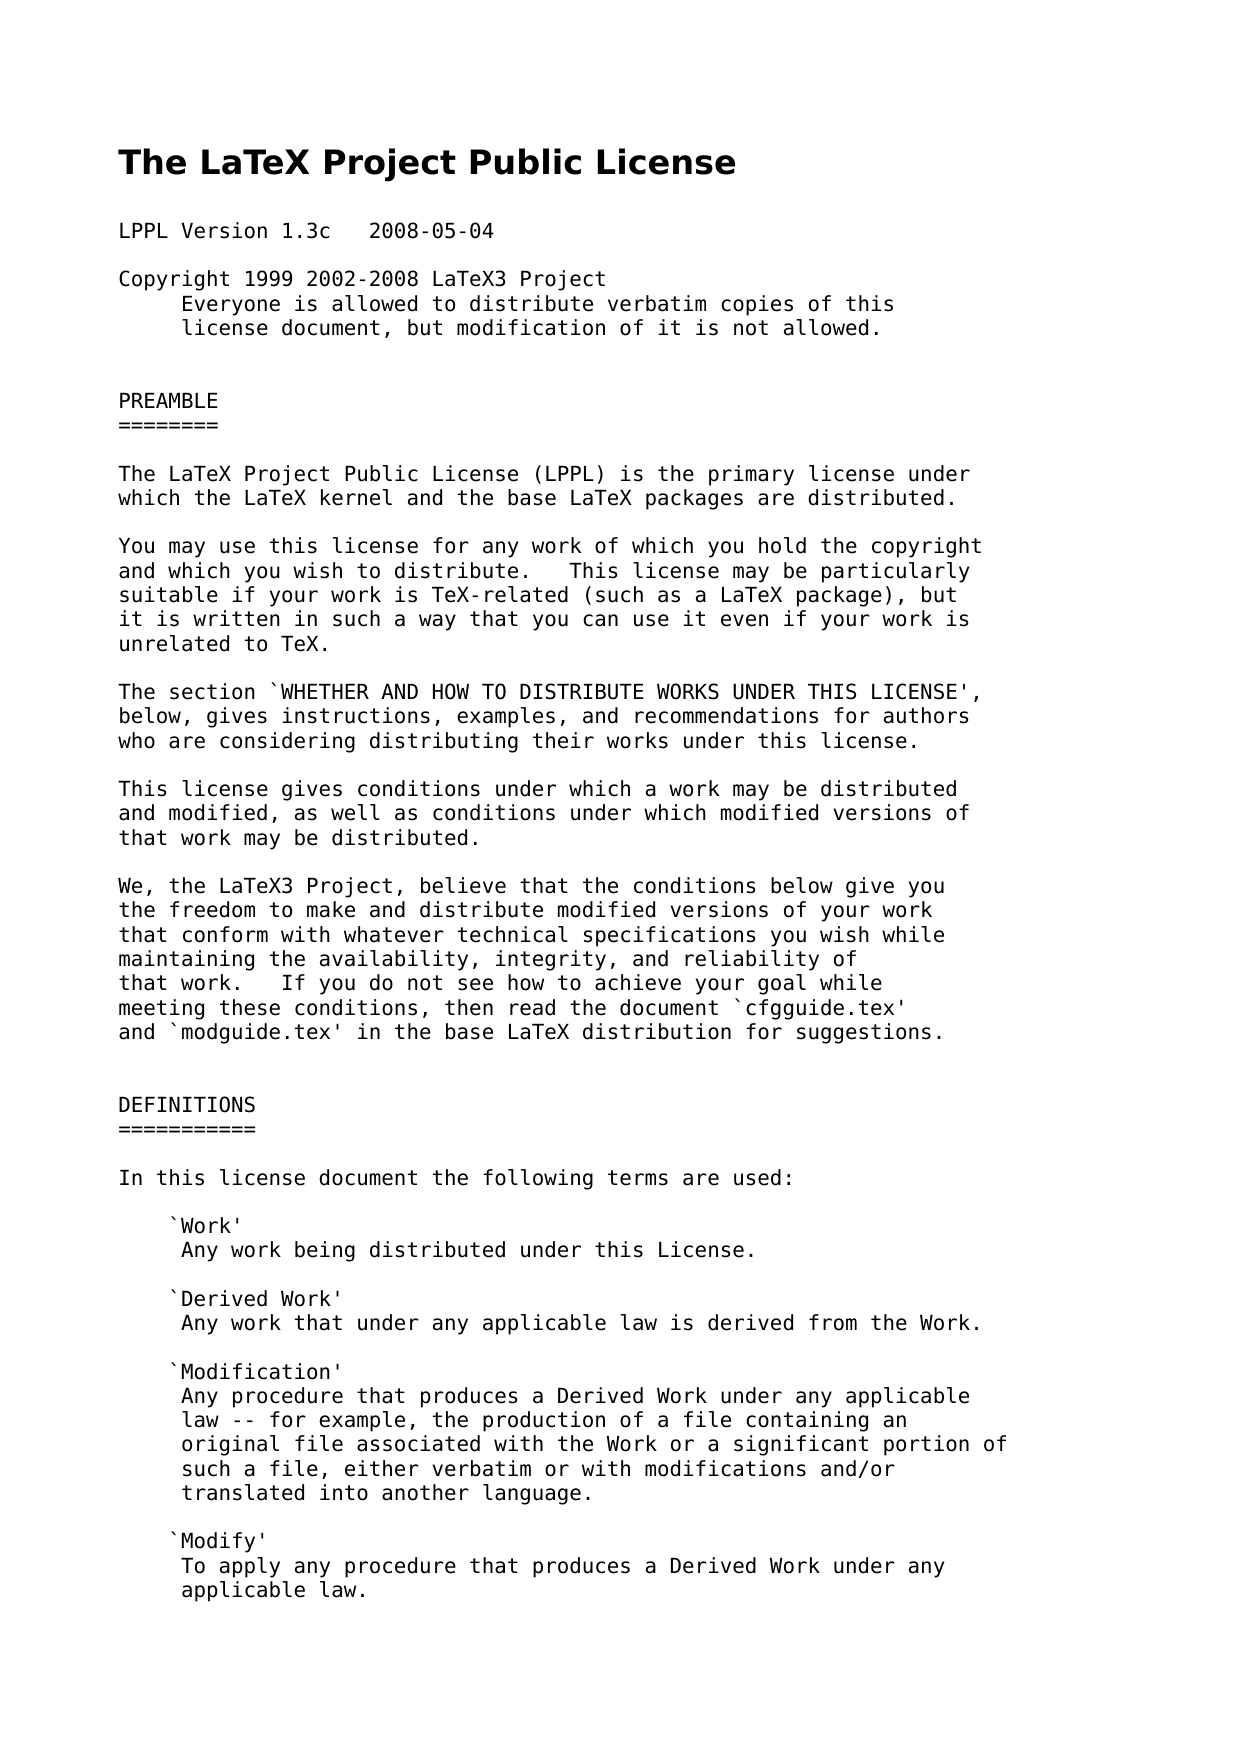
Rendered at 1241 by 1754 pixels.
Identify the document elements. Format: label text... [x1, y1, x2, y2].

text To apply any procedure that produces a Derived Work under any [118, 1554, 1122, 1578]
text You may use this license for any work of which you hold the copyright [118, 534, 1122, 559]
text that work may be distributed. [118, 826, 1122, 850]
text original file associated with the Work or a significant portion of [118, 1432, 1122, 1457]
text who are considering distributing their works under this license. [118, 729, 1122, 753]
text `Modify' [118, 1529, 1122, 1554]
text `Derived Work' [118, 1287, 1122, 1311]
text DEFINITIONS [118, 1093, 1122, 1117]
text unrelated to TeX. [118, 632, 1122, 656]
text suitable if your work is TeX-related (such as a LaTeX package), but [118, 583, 1122, 607]
text applicable law. [118, 1578, 1122, 1602]
text =========== [118, 1117, 1122, 1141]
text the freedom to make and distribute modified versions of your work [118, 898, 1122, 923]
text meeting these conditions, then read the document `cfgguide.tex' [118, 996, 1122, 1020]
text that conform with whatever technical specifications you wish while [118, 923, 1122, 947]
text Any work that under any applicable law is derived from the Work. [118, 1311, 1122, 1335]
text Copyright 1999 2002-2008 LaTeX3 Project [118, 267, 1122, 292]
text `Modification' [118, 1360, 1122, 1384]
text and modified, as well as conditions under which modified versions of [118, 801, 1122, 826]
text ======== [118, 413, 1122, 437]
text The section `WHETHER AND HOW TO DISTRIBUTE WORKS UNDER THIS LICENSE', [118, 680, 1122, 704]
text `Work' [118, 1214, 1122, 1238]
text such a file, either verbatim or with modifications and/or [118, 1457, 1122, 1481]
text license document, but modification of it is not allowed. [118, 316, 1122, 340]
text translated into another language. [118, 1481, 1122, 1505]
text PREAMBLE [118, 389, 1122, 413]
text In this license document the following terms are used: [118, 1166, 1122, 1190]
text below, gives instructions, examples, and recommendations for authors [118, 704, 1122, 729]
text that work. If you do not see how to achieve your goal while [118, 971, 1122, 996]
text The LaTeX Project Public License (LPPL) is the primary license under [118, 462, 1122, 486]
text Any work being distributed under this License. [118, 1238, 1122, 1263]
text which the LaTeX kernel and the base LaTeX packages are distributed. [118, 486, 1122, 510]
text law -- for example, the production of a file containing an [118, 1408, 1122, 1432]
text Everyone is allowed to distribute verbatim copies of this [118, 292, 1122, 316]
text Any procedure that produces a Derived Work under any applicable [118, 1384, 1122, 1408]
text it is written in such a way that you can use it even if your work is [118, 607, 1122, 632]
subtitle The LaTeX Project Public License [118, 143, 1122, 182]
text We, the LaTeX3 Project, believe that the conditions below give you [118, 874, 1122, 898]
text and which you wish to distribute. This license may be particularly [118, 559, 1122, 583]
text LPPL Version 1.3c 2008-05-04 [118, 219, 1122, 243]
text maintaining the availability, integrity, and reliability of [118, 947, 1122, 971]
text and `modguide.tex' in the base LaTeX distribution for suggestions. [118, 1020, 1122, 1044]
text This license gives conditions under which a work may be distributed [118, 777, 1122, 801]
